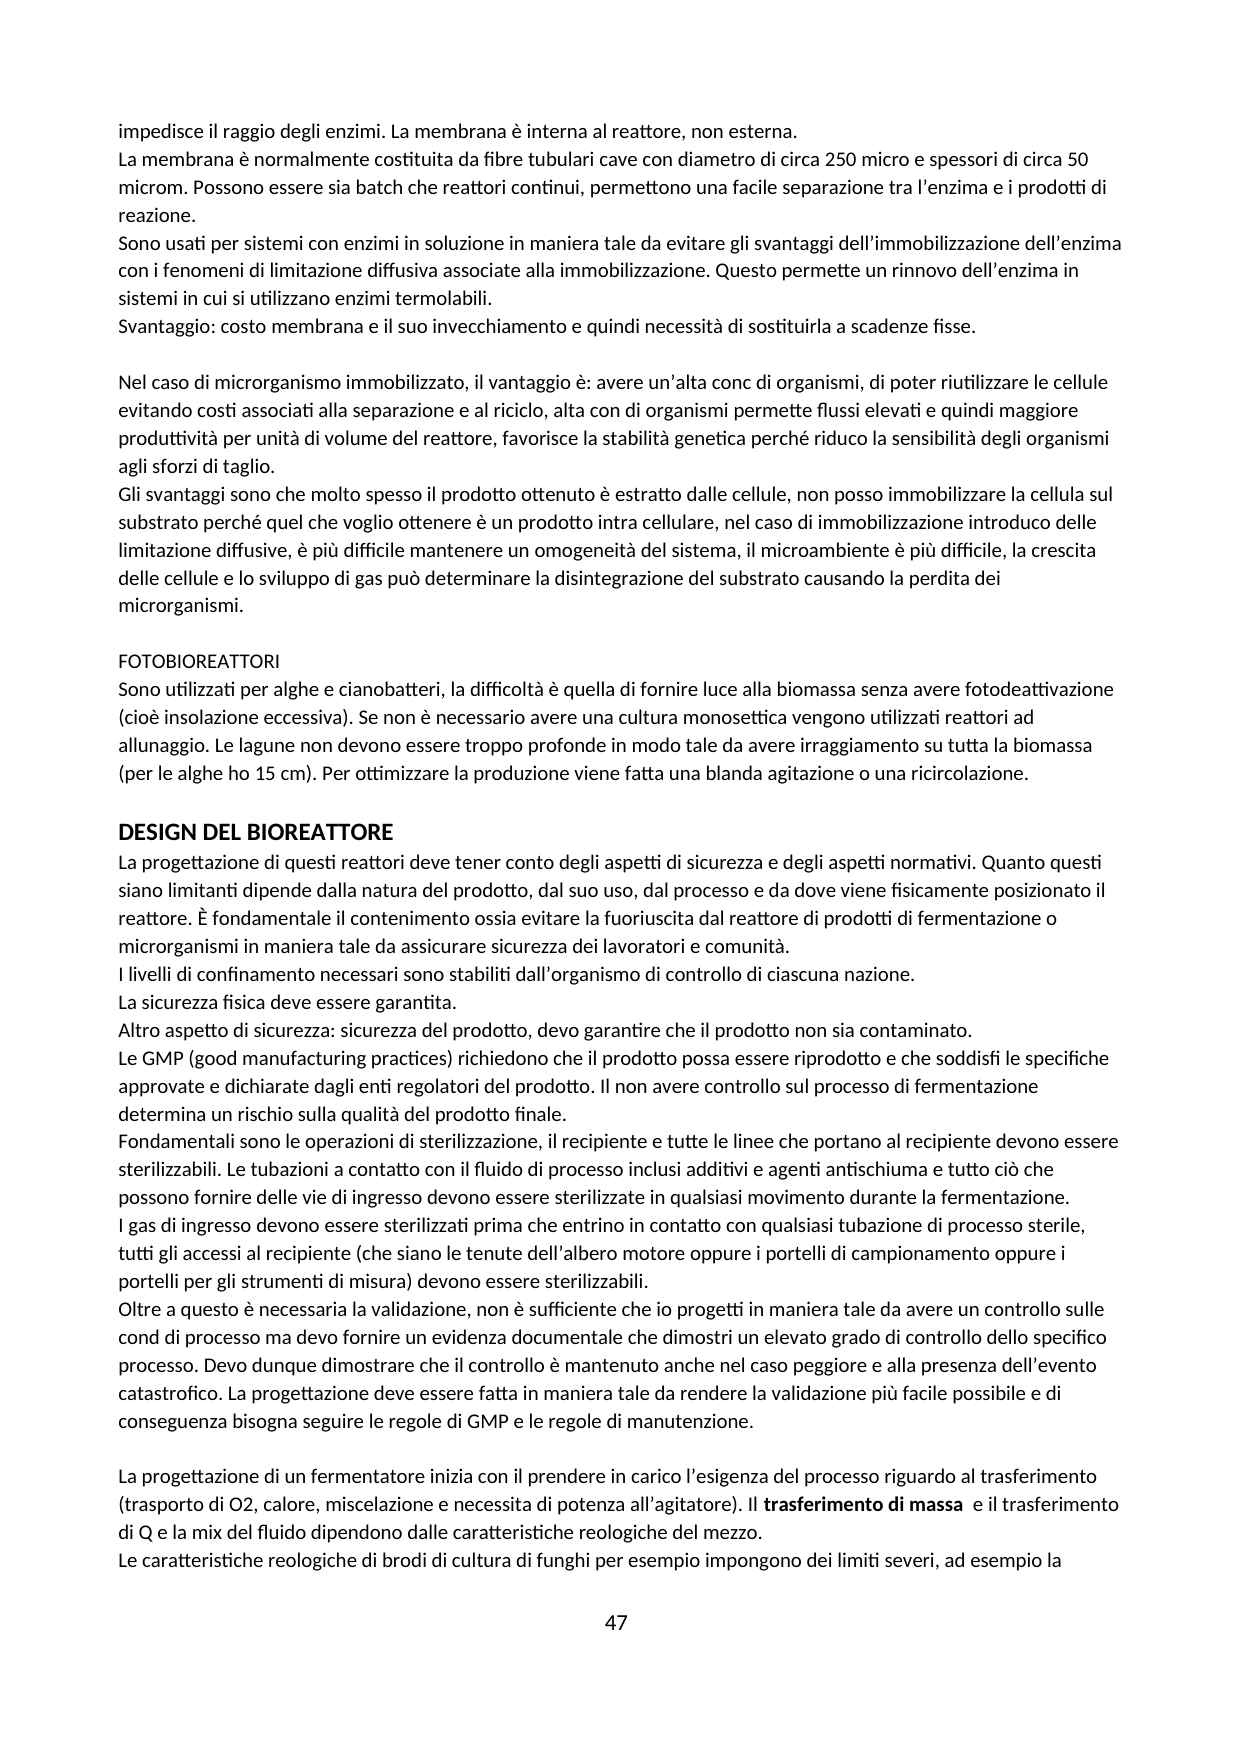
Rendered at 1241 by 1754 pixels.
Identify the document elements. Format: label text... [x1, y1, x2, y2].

text impedisce il raggio degli enzimi. La membrana è interna al reattore, non esterna. La membrana è normalmente costituita da fibre tubulari cave con diametro di circa 250 micro e spessori di circa 50 microm. Possono essere sia batch che reattori continui, permettono una facile separazione tra l’enzima e i prodotti di reazione. [118, 118, 1124, 227]
text Sono usati per sistemi con enzimi in soluzione in maniera tale da evitare gli svantaggi dell’immobilizzazione dell’enzima con i fenomeni di limitazione diffusiva associate alla immobilizzazione. Questo permette un rinnovo dell’enzima in sistemi in cui si utilizzano enzimi termolabili. Svantaggio: costo membrana e il suo invecchiamento e quindi necessità di sostituirla a scadenze fisse. Nel caso di microrganismo immobilizzato, il vantaggio è: avere un’alta conc di organismi, di poter riutilizzare le cellule evitando costi associati alla separazione e al riciclo, alta con di organismi permette flussi elevati e quindi maggiore produttività per unità di volume del reattore, favorisce la stabilità genetica perché riduco la sensibilità degli organismi agli sforzi di taglio. Gli svantaggi sono che molto spesso il prodotto ottenuto è estratto dalle cellule, non posso immobilizzare la cellula sul substrato perché quel che voglio ottenere è un prodotto intra cellulare, nel caso di immobilizzazione introduco delle limitazione diffusive, è più difficile mantenere un omogeneità del sistema, il microambiente è più difficile, la crescita delle cellule e lo sviluppo di gas può determinare la disintegrazione del substrato causando la perdita dei microrganismi. FOTOBIOREATTORI Sono utilizzati per alghe e cianobatteri, la difficoltà è quella di fornire luce alla biomassa senza avere fotodeattivazione (cioè insolazione eccessiva). Se non è necessario avere una cultura monosettica vengono utilizzati reattori ad allunaggio. Le lagune non devono essere troppo profonde in modo tale da avere irraggiamento su tutta la biomassa (per le alghe ho 15 cm). Per ottimizzare la produzione viene fatta una blanda agitazione o una ricircolazione. DESIGN DEL BIOREATTORE La progettazione di questi reattori deve tener conto degli aspetti di sicurezza e degli aspetti normativi. Quanto questi siano limitanti dipende dalla natura del prodotto, dal suo uso, dal processo e da dove viene fisicamente posizionato il reattore. È fondamentale il contenimento ossia evitare la fuoriuscita dal reattore di prodotti di fermentazione o microrganismi in maniera tale da assicurare sicurezza dei lavoratori e comunità. I livelli di confinamento necessari sono stabiliti dall’organismo di controllo di ciascuna nazione. La sicurezza fisica deve essere garantita. Altro aspetto di sicurezza: sicurezza del prodotto, devo garantire che il prodotto non sia contaminato. Le GMP (good manufacturing practices) richiedono che il prodotto possa essere riprodotto e che soddisfi le specifiche approvate e dichiarate dagli enti regolatori del prodotto. Il non avere controllo sul processo di fermentazione determina un rischio sulla qualità del prodotto finale. Fondamentali sono le operazioni di sterilizzazione, il recipiente e tutte le linee che portano al recipiente devono essere sterilizzabili. Le tubazioni a contatto con il fluido di processo inclusi additivi e agenti antischiuma e tutto ciò che possono fornire delle vie di ingresso devono essere sterilizzate in qualsiasi movimento durante la fermentazione. I gas di ingresso devono essere sterilizzati prima che entrino in contatto con qualsiasi tubazione di processo sterile, tutti gli accessi al recipiente (che siano le tenute dell’albero motore oppure i portelli di campionamento oppure i portelli per gli strumenti di misura) devono essere sterilizzabili. Oltre a questo è necessaria la validazione, non è sufficiente che io progetti in maniera tale da avere un controllo sulle cond di processo ma devo fornire un evidenza documentale che dimostri un elevato grado di controllo dello specifico processo. Devo dunque dimostrare che il controllo è mantenuto anche nel caso peggiore e alla presenza dell’evento catastrofico. La progettazione deve essere fatta in maniera tale da rendere la validazione più facile possibile e di conseguenza bisogna seguire le regole di GMP e le regole di manutenzione. La progettazione di un fermentatore inizia con il prendere in carico l’esigenza del processo riguardo al trasferimento (trasporto di O2, calore, miscelazione e necessita di potenza all’agitatore). Il trasferimento di massa e il trasferimento di Q e la mix del fluido dipendono dalle caratteristiche reologiche del mezzo. Le caratteristiche reologiche di brodi di cultura di funghi per esempio impongono dei limiti severi, ad esempio la [118, 230, 1124, 1573]
